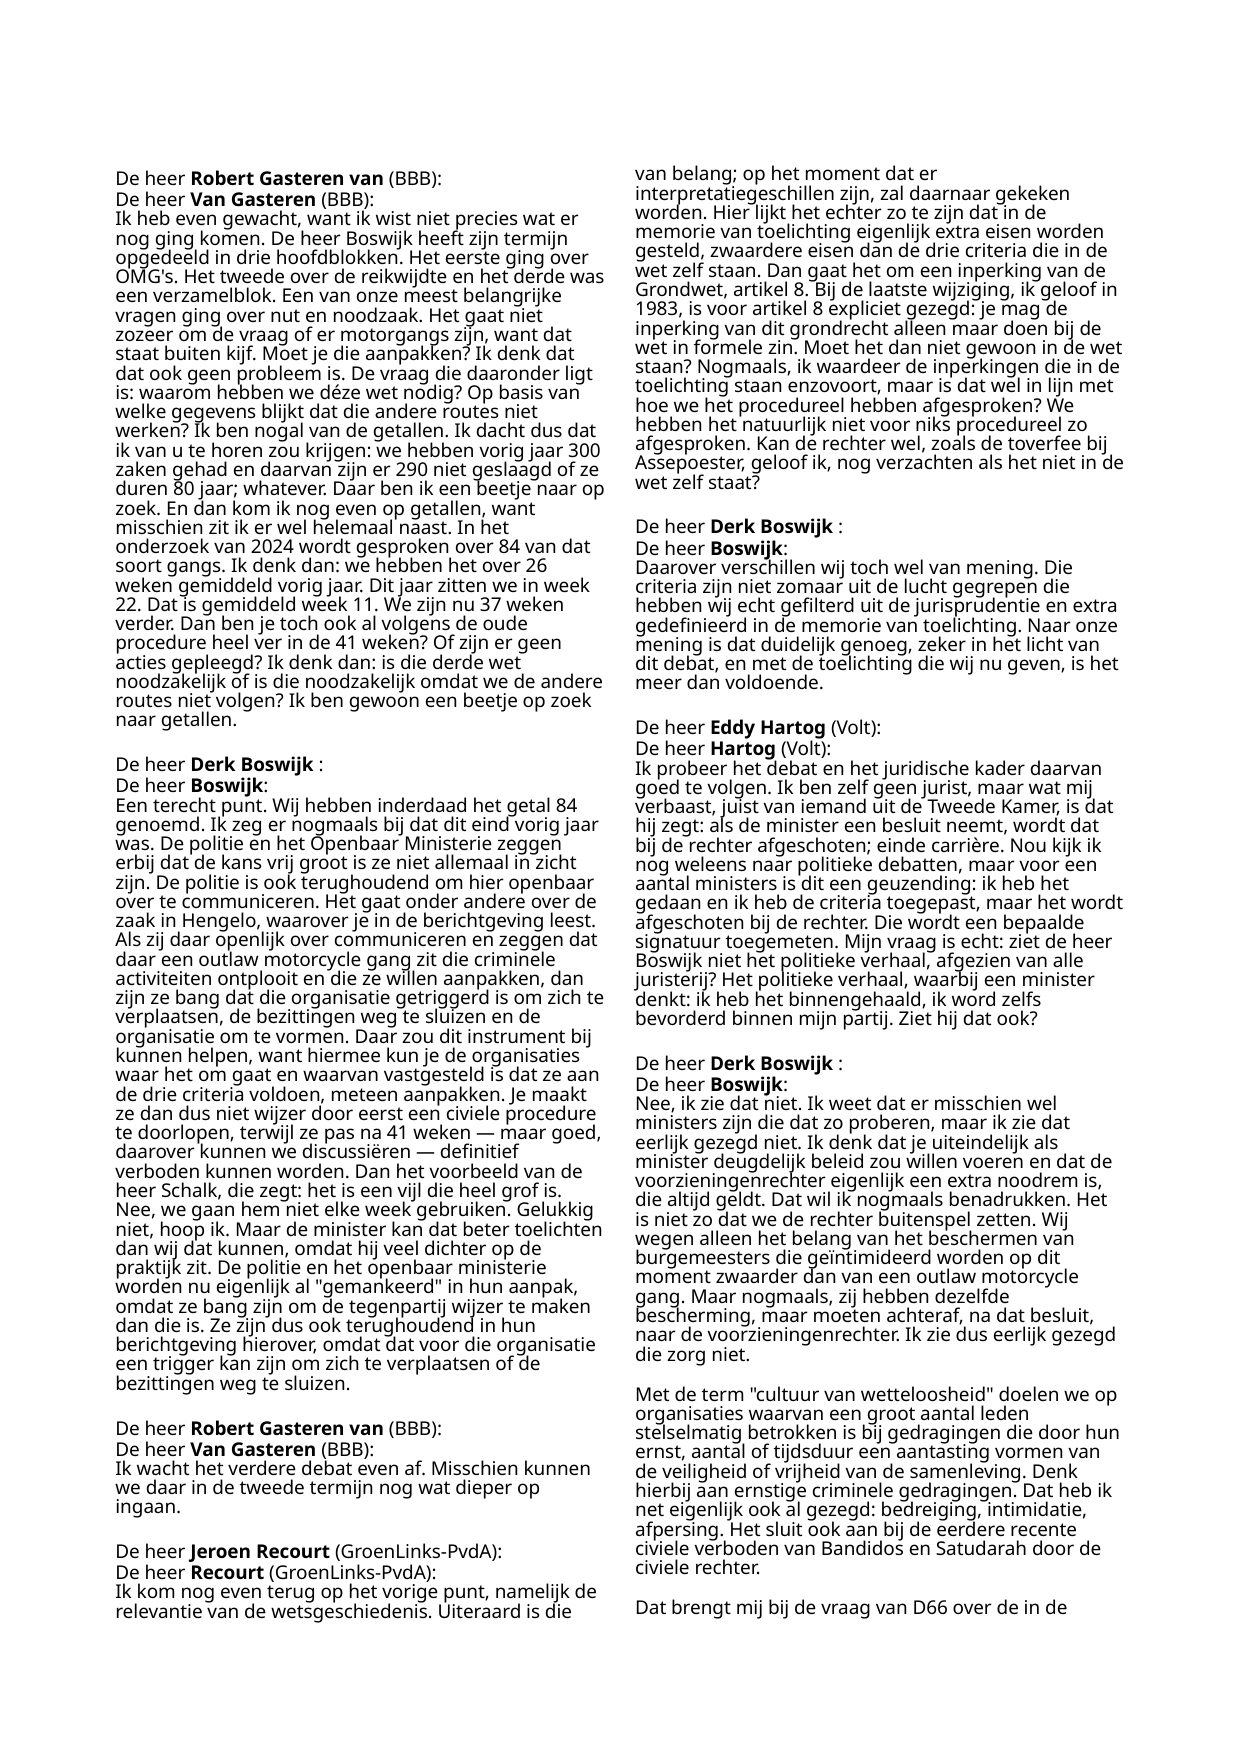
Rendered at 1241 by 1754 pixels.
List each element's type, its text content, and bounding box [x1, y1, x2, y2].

text De heer Boswijk: [635, 1076, 1125, 1095]
text De heer Robert Gasteren van (BBB): [115, 165, 605, 191]
text De heer Van Gasteren (BBB): [115, 1441, 605, 1460]
text De heer Derk Boswijk : [635, 1050, 1125, 1076]
text Dat brengt mij bij de vraag van D66 over de in de [635, 1599, 1125, 1618]
text De heer Boswijk: [115, 777, 605, 797]
text De heer Derk Boswijk : [115, 752, 605, 777]
text De heer Van Gasteren (BBB): [115, 191, 605, 210]
text De heer Eddy Hartog (Volt): [635, 714, 1125, 740]
text Ik wacht het verdere debat even af. Misschien kunnen we daar in de tweede termijn nog wat dieper op ingaan. [115, 1460, 605, 1518]
text De heer Boswijk: [635, 539, 1125, 559]
text van belang; op het moment dat er interpretatiegeschillen zijn, zal daarnaar gekeken worden. Hier lijkt het echter zo te zijn dat in de memorie van toelichting eigenlijk extra eisen worden gesteld, zwaardere eisen dan de drie criteria die in de wet zelf staan. Dan gaat het om een inperking van de Grondwet, artikel 8. Bij de laatste wijziging, ik geloof in 1983, is voor artikel 8 expliciet gezegd: je mag de inperking van dit grondrecht alleen maar doen bij de wet in formele zin. Moet het dan niet gewoon in de wet staan? Nogmaals, ik waardeer de inperkingen die in de toelichting staan enzovoort, maar is dat wel in lijn met hoe we het procedureel hebben afgesproken? We hebben het natuurlijk niet voor niks procedureel zo afgesproken. Kan de rechter wel, zoals de toverfee bij Assepoester, geloof ik, nog verzachten als het niet in de wet zelf staat? [635, 165, 1125, 493]
text De heer Derk Boswijk : [635, 514, 1125, 539]
text Daarover verschillen wij toch wel van mening. Die criteria zijn niet zomaar uit de lucht gegrepen die hebben wij echt gefilterd uit de jurisprudentie en extra gedefinieerd in de memorie van toelichting. Naar onze mening is dat duidelijk genoeg, zeker in het licht van dit debat, en met de toelichting die wij nu geven, is het meer dan voldoende. [635, 559, 1125, 694]
text De heer Jeroen Recourt (GroenLinks-PvdA): [115, 1538, 605, 1564]
text Een terecht punt. Wij hebben inderdaad het getal 84 genoemd. Ik zeg er nogmaals bij dat dit eind vorig jaar was. De politie en het Openbaar Ministerie zeggen erbij dat de kans vrij groot is ze niet allemaal in zicht zijn. De politie is ook terughoudend om hier openbaar over te communiceren. Het gaat onder andere over de zaak in Hengelo, waarover je in de berichtgeving leest. Als zij daar openlijk over communiceren en zeggen dat daar een outlaw motorcycle gang zit die criminele activiteiten ontplooit en die ze willen aanpakken, dan zijn ze bang dat die organisatie getriggerd is om zich te verplaatsen, de bezittingen weg te sluizen en de organisatie om te vormen. Daar zou dit instrument bij kunnen helpen, want hiermee kun je de organisaties waar het om gaat en waarvan vastgesteld is dat ze aan de drie criteria voldoen, meteen aanpakken. Je maakt ze dan dus niet wijzer door eerst een civiele procedure te doorlopen, terwijl ze pas na 41 weken — maar goed, daarover kunnen we discussiëren — definitief verboden kunnen worden. Dan het voorbeeld van de heer Schalk, die zegt: het is een vijl die heel grof is. Nee, we gaan hem niet elke week gebruiken. Gelukkig niet, hoop ik. Maar de minister kan dat beter toelichten dan wij dat kunnen, omdat hij veel dichter op de praktijk zit. De politie en het openbaar ministerie worden nu eigenlijk al "gemankeerd" in hun aanpak, omdat ze bang zijn om de tegenpartij wijzer te maken dan die is. Ze zijn dus ook terughoudend in hun berichtgeving hierover, omdat dat voor die organisatie een trigger kan zijn om zich te verplaatsen of de bezittingen weg te sluizen. [115, 797, 605, 1394]
text Ik probeer het debat en het juridische kader daarvan goed te volgen. Ik ben zelf geen jurist, maar wat mij verbaast, juist van iemand uit de Tweede Kamer, is dat hij zegt: als de minister een besluit neemt, wordt dat bij de rechter afgeschoten; einde carrière. Nou kijk ik nog weleens naar politieke debatten, maar voor een aantal ministers is dit een geuzending: ik heb het gedaan en ik heb de criteria toegepast, maar het wordt afgeschoten bij de rechter. Die wordt een bepaalde signatuur toegemeten. Mijn vraag is echt: ziet de heer Boswijk niet het politieke verhaal, afgezien van alle juristerij? Het politieke verhaal, waarbij een minister denkt: ik heb het binnengehaald, ik word zelfs bevorderd binnen mijn partij. Ziet hij dat ook? [635, 759, 1125, 1029]
text De heer Hartog (Volt): [635, 740, 1125, 759]
text Ik kom nog even terug op het vorige punt, namelijk de relevantie van de wetsgeschiedenis. Uiteraard is die [115, 1583, 605, 1622]
text Ik heb even gewacht, want ik wist niet precies wat er nog ging komen. De heer Boswijk heeft zijn termijn opgedeeld in drie hoofdblokken. Het eerste ging over OMG's. Het tweede over de reikwijdte en het derde was een verzamelblok. Een van onze meest belangrijke vragen ging over nut en noodzaak. Het gaat niet zozeer om de vraag of er motorgangs zijn, want dat staat buiten kijf. Moet je die aanpakken? Ik denk dat dat ook geen probleem is. De vraag die daaronder ligt is: waarom hebben we déze wet nodig? Op basis van welke gegevens blijkt dat die andere routes niet werken? Ik ben nogal van de getallen. Ik dacht dus dat ik van u te horen zou krijgen: we hebben vorig jaar 300 zaken gehad en daarvan zijn er 290 niet geslaagd of ze duren 80 jaar; whatever. Daar ben ik een beetje naar op zoek. En dan kom ik nog even op getallen, want misschien zit ik er wel helemaal naast. In het onderzoek van 2024 wordt gesproken over 84 van dat soort gangs. Ik denk dan: we hebben het over 26 weken gemiddeld vorig jaar. Dit jaar zitten we in week 22. Dat is gemiddeld week 11. We zijn nu 37 weken verder. Dan ben je toch ook al volgens de oude procedure heel ver in de 41 weken? Of zijn er geen acties gepleegd? Ik denk dan: is die derde wet noodzakelijk of is die noodzakelijk omdat we de andere routes niet volgen? Ik ben gewoon een beetje op zoek naar getallen. [115, 210, 605, 731]
text De heer Recourt (GroenLinks-PvdA): [115, 1564, 605, 1583]
text De heer Robert Gasteren van (BBB): [115, 1415, 605, 1441]
text Nee, ik zie dat niet. Ik weet dat er misschien wel ministers zijn die dat zo proberen, maar ik zie dat eerlijk gezegd niet. Ik denk dat je uiteindelijk als minister deugdelijk beleid zou willen voeren en dat de voorzieningenrechter eigenlijk een extra noodrem is, die altijd geldt. Dat wil ik nogmaals benadrukken. Het is niet zo dat we de rechter buitenspel zetten. Wij wegen alleen het belang van het beschermen van burgemeesters die geïntimideerd worden op dit moment zwaarder dan van een outlaw motorcycle gang. Maar nogmaals, zij hebben dezelfde bescherming, maar moeten achteraf, na dat besluit, naar de voorzieningenrechter. Ik zie dus eerlijk gezegd die zorg niet. [635, 1095, 1125, 1365]
text Met de term "cultuur van wetteloosheid" doelen we op organisaties waarvan een groot aantal leden stelselmatig betrokken is bij gedragingen die door hun ernst, aantal of tijdsduur een aantasting vormen van de veiligheid of vrijheid van de samenleving. Denk hierbij aan ernstige criminele gedragingen. Dat heb ik net eigenlijk ook al gezegd: bedreiging, intimidatie, afpersing. Het sluit ook aan bij de eerdere recente civiele verboden van Bandidos en Satudarah door de civiele rechter. [635, 1386, 1125, 1578]
